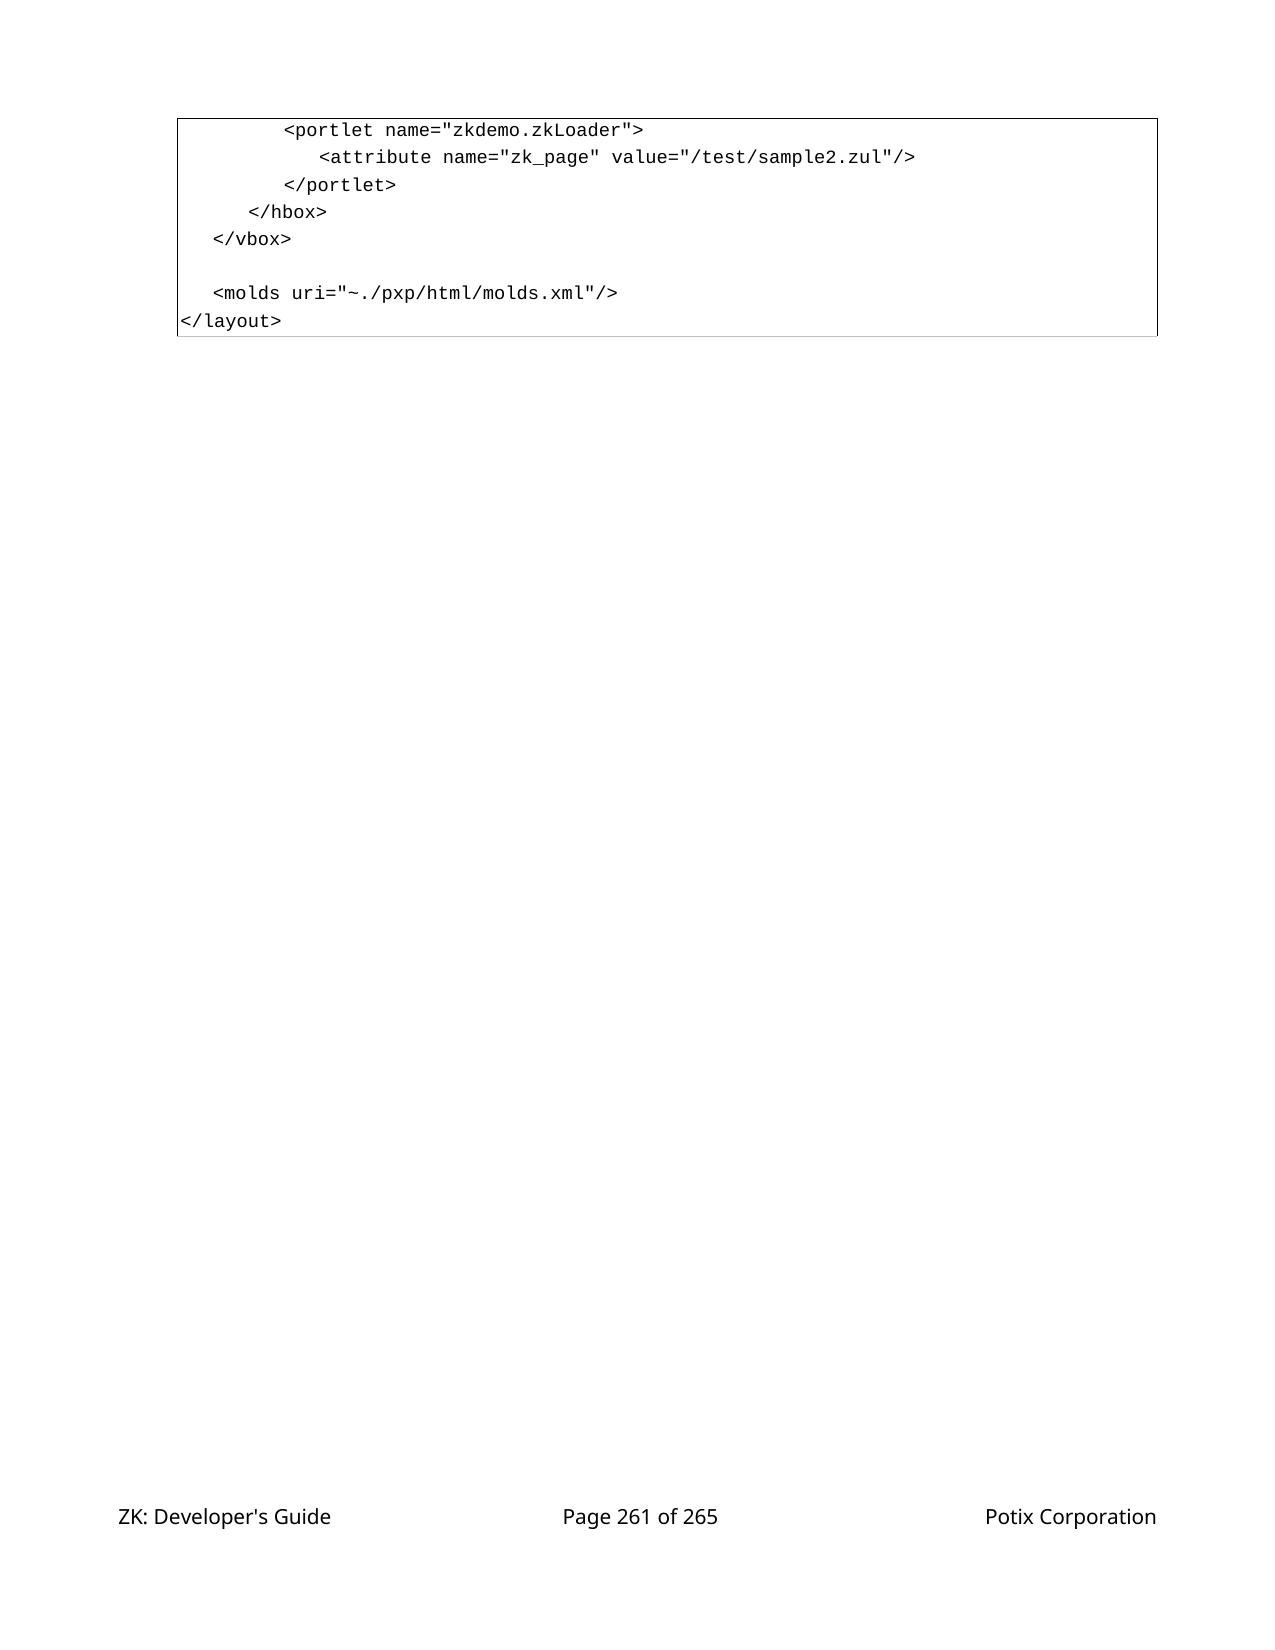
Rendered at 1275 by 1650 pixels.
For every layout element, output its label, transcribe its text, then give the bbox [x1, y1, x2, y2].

text </layout> [178, 308, 1157, 336]
text </hbox> [178, 200, 1157, 224]
text </portlet> [178, 172, 1157, 197]
text <portlet name="zkdemo.zkLoader"> [178, 119, 1157, 142]
text <molds uri="~./pxp/html/molds.xml"/> [178, 281, 1157, 306]
text </vbox> [178, 227, 1157, 251]
text <attribute name="zk_page" value="/test/sample2.zul"/> [178, 145, 1157, 169]
